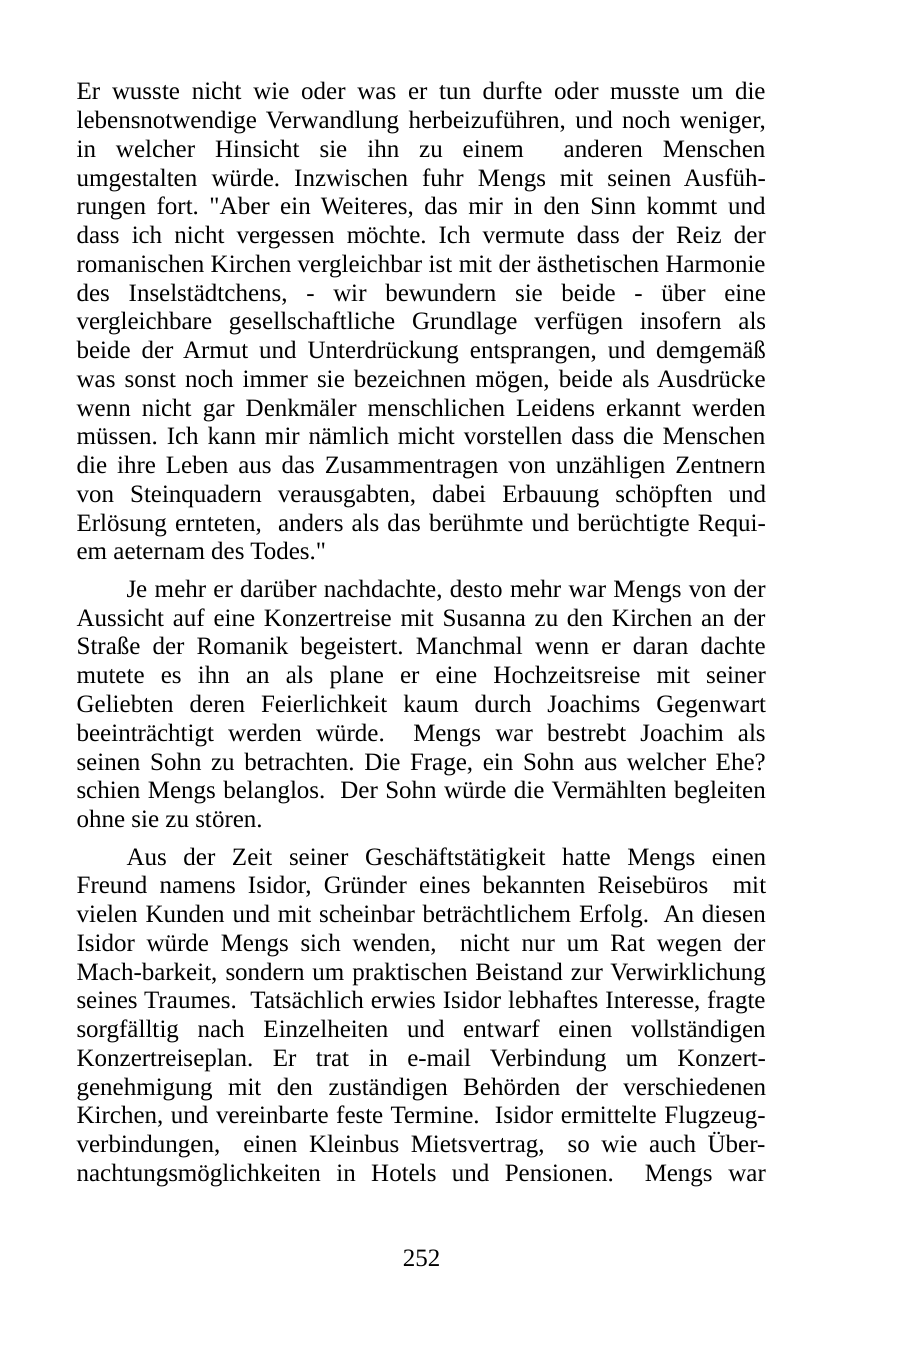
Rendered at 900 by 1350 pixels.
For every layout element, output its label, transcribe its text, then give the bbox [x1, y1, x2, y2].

text Je mehr er darüber nachdachte, desto mehr war Mengs von der Aussicht auf eine Konzertreise mit Susanna zu den Kirchen an der Straße der Romanik begeistert. Manchmal wenn er daran dachte mutete es ihn an als plane er eine Hochzeitsreise mit seiner Geliebten deren Feierlichkeit kaum durch Joachims Gegenwart beeinträchtigt werden würde. Mengs war bestrebt Joachim als seinen Sohn zu betrachten. Die Frage, ein Sohn aus welcher Ehe? schien Mengs belanglos. Der Sohn würde die Vermählten begleiten ohne sie zu stören. [76, 574, 766, 833]
text Aus der Zeit seiner Geschäftstätigkeit hatte Mengs einen Freund namens Isidor, Gründer eines bekannten Reisebüros mit vielen Kunden und mit scheinbar beträchtlichem Erfolg. An diesen Isidor würde Mengs sich wenden, nicht nur um Rat wegen der Mach-barkeit, sondern um praktischen Beistand zur Verwirklichung seines Traumes. Tatsächlich erwies Isidor lebhaftes Interesse, fragte sorgfälltig nach Einzelheiten und entwarf einen vollständigen Konzertreiseplan. Er trat in e-mail Verbindung um Konzert-genehmigung mit den zuständigen Behörden der verschiedenen Kirchen, und vereinbarte feste Termine. Isidor ermittelte Flugzeug-verbindungen, einen Kleinbus Mietsvertrag, so wie auch Über-nachtungsmöglichkeiten in Hotels und Pensionen. Mengs war [76, 842, 766, 1187]
text Er wusste nicht wie oder was er tun durfte oder musste um die lebensnotwendige Verwandlung herbeizuführen, und noch weniger, in welcher Hinsicht sie ihn zu einem anderen Menschen umgestalten würde. Inzwischen fuhr Mengs mit seinen Ausfüh-rungen fort. "Aber ein Weiteres, das mir in den Sinn kommt und dass ich nicht vergessen möchte. Ich vermute dass der Reiz der romanischen Kirchen vergleichbar ist mit der ästhetischen Harmonie des Inselstädtchens, - wir bewundern sie beide - über eine vergleichbare gesellschaftliche Grundlage verfügen insofern als beide der Armut und Unterdrückung entsprangen, und demgemäß was sonst noch immer sie bezeichnen mögen, beide als Ausdrücke wenn nicht gar Denkmäler menschlichen Leidens erkannt werden müssen. Ich kann mir nämlich micht vorstellen dass die Menschen die ihre Leben aus das Zusammentragen von unzähligen Zentnern von Steinquadern verausgabten, dabei Erbauung schöpften und Erlösung ernteten, anders als das berühmte und berüchtigte Requi-em aeternam des Todes." [76, 76, 766, 565]
